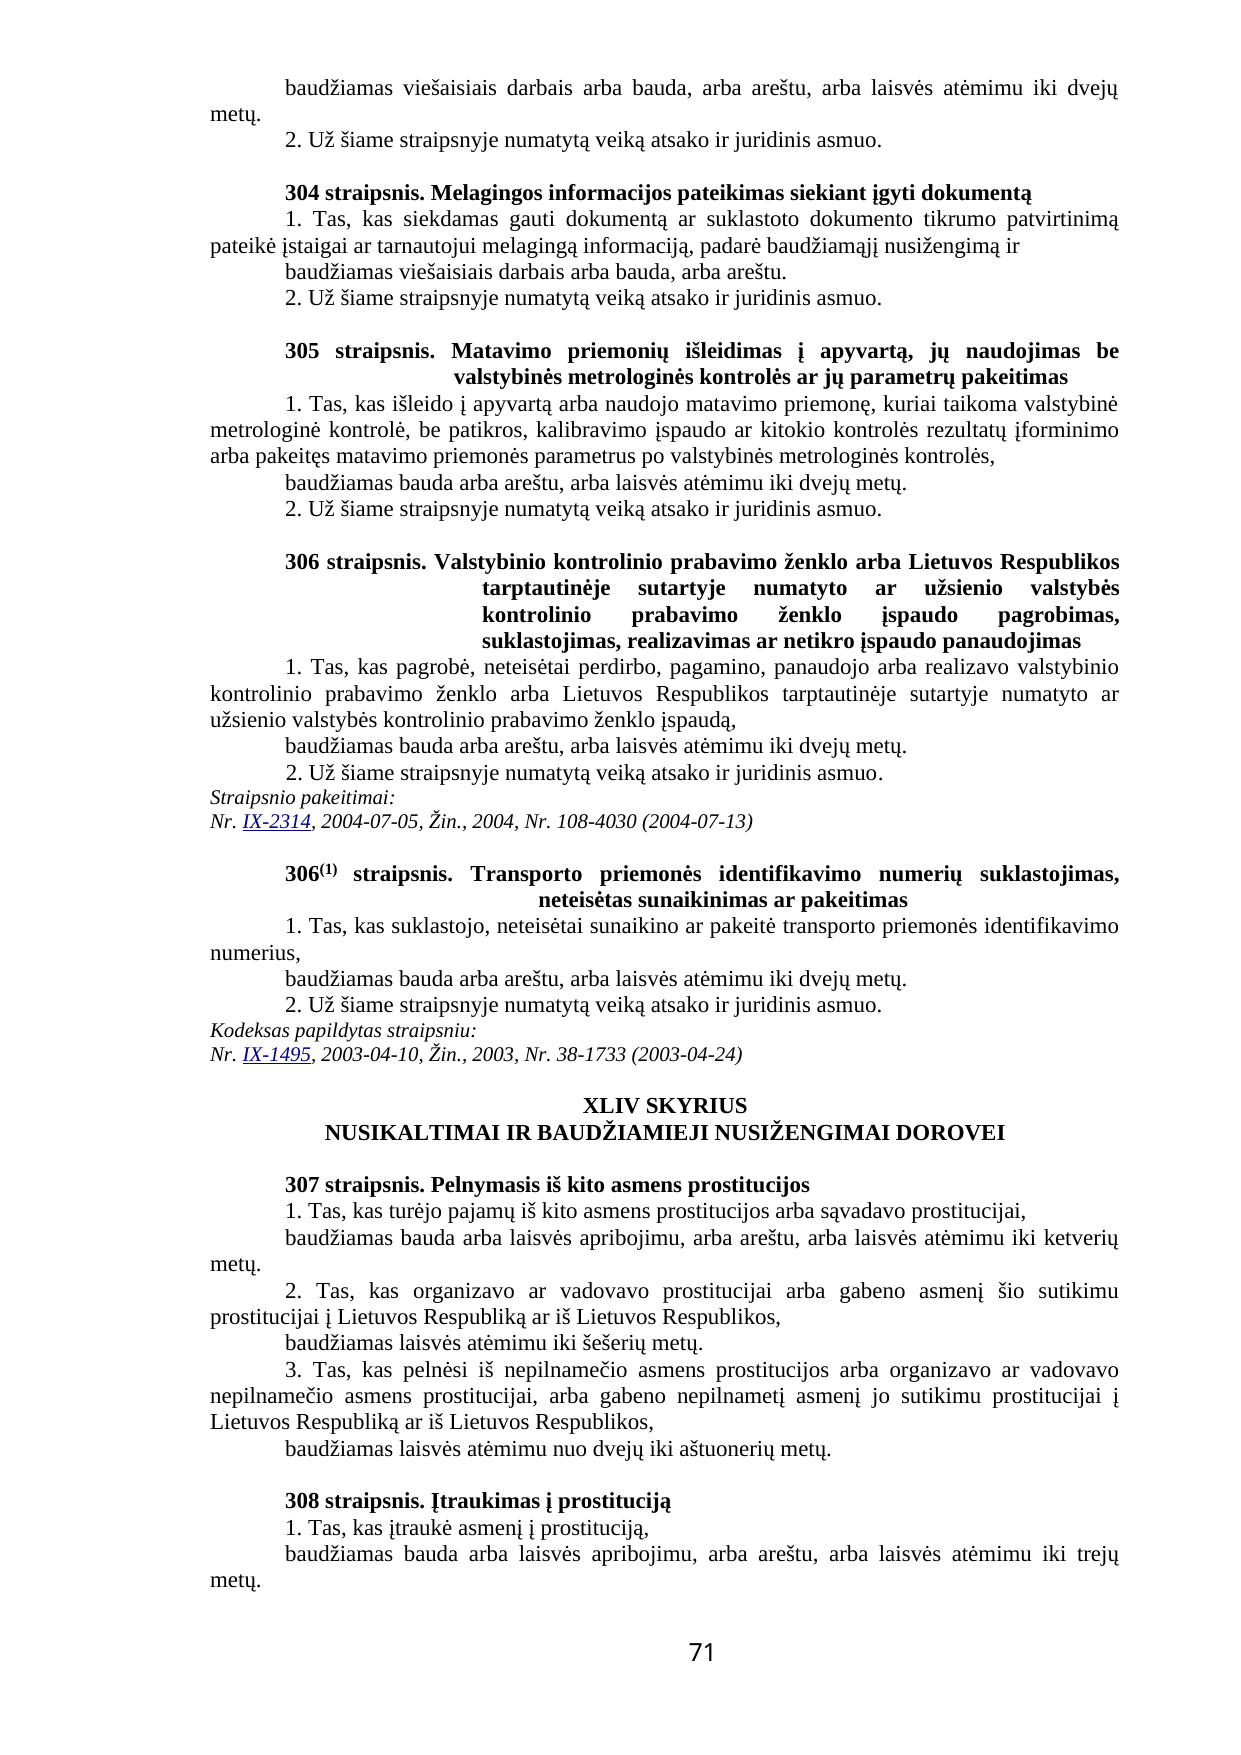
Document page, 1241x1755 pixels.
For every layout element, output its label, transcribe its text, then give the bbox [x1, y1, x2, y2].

text baudžiamas bauda arba areštu, arba laisvės atėmimu iki dvejų metų. [210, 732, 1120, 759]
text baudžiamas viešaisiais darbais arba bauda, arba areštu, arba laisvės atėmimu iki dvejų metų. [210, 73, 1120, 126]
text 1. Tas, kas suklastojo, neteisėtai sunaikino ar pakeitė transporto priemonės identifikavimo numerius, [210, 912, 1120, 965]
text 1. Tas, kas siekdamas gauti dokumentą ar suklastoto dokumento tikrumo patvirtinimą pateikė įstaigai ar tarnautojui melagingą informaciją, padarė baudžiamąjį nusižengimą ir [210, 205, 1120, 258]
text 2. Už šiame straipsnyje numatytą veiką atsako ir juridinis asmuo. [210, 759, 1106, 785]
text Kodeksas papildytas straipsniu: [210, 1018, 1120, 1042]
text baudžiamas bauda arba laisvės apribojimu, arba areštu, arba laisvės atėmimu iki trejų metų. [210, 1540, 1120, 1593]
text 304 straipsnis. Melagingos informacijos pateikimas siekiant įgyti dokumentą [285, 179, 1120, 205]
text 305 straipsnis. Matavimo priemonių išleidimas į apyvartą, jų naudojimas be valstybinės metrologinės kontrolės ar jų parametrų pakeitimas [285, 337, 1120, 390]
text NUSIKALTIMAI IR BAUDŽIAMIEJI NUSIŽENGIMAI DOROVEI [210, 1118, 1120, 1145]
text 307 straipsnis. Pelnymasis iš kito asmens prostitucijos [210, 1171, 1120, 1198]
text baudžiamas bauda arba areštu, arba laisvės atėmimu iki dvejų metų. [210, 965, 1120, 991]
text 306(1) straipsnis. Transporto priemonės identifikavimo numerių suklastojimas, neteisėtas sunaikinimas ar pakeitimas [285, 859, 1120, 912]
text 308 straipsnis. Įtraukimas į prostituciją [210, 1487, 1120, 1514]
text Nr. IX-1495, 2003-04-10, Žin., 2003, Nr. 38-1733 (2003-04-24) [210, 1042, 1120, 1066]
text Straipsnio pakeitimai: [210, 785, 1120, 809]
text 2. Už šiame straipsnyje numatytą veiką atsako ir juridinis asmuo. [210, 284, 1120, 311]
text 2. Už šiame straipsnyje numatytą veiką atsako ir juridinis asmuo. [210, 126, 1120, 153]
text baudžiamas laisvės atėmimu nuo dvejų iki aštuonerių metų. [210, 1435, 1120, 1461]
subtitle XLIV SKYRIUS [210, 1092, 1120, 1118]
text 2. Už šiame straipsnyje numatytą veiką atsako ir juridinis asmuo. [210, 495, 1120, 522]
text baudžiamas bauda arba areštu, arba laisvės atėmimu iki dvejų metų. [210, 469, 1120, 495]
subtitle 1. Tas, kas pagrobė, neteisėtai perdirbo, pagamino, panaudojo arba realizavo valstybinio kontrolinio prabavimo ženklo arba Lietuvos Respublikos tarptautinėje sutartyje numatyto ar užsienio valstybės kontrolinio prabavimo ženklo įspaudą, [210, 653, 1120, 732]
text 2. Už šiame straipsnyje numatytą veiką atsako ir juridinis asmuo. [210, 991, 1120, 1018]
text baudžiamas laisvės atėmimu iki šešerių metų. [210, 1329, 1120, 1356]
text 1. Tas, kas turėjo pajamų iš kito asmens prostitucijos arba sąvadavo prostitucijai, [210, 1198, 1120, 1224]
text baudžiamas bauda arba laisvės apribojimu, arba areštu, arba laisvės atėmimu iki ketverių metų. [210, 1224, 1120, 1277]
text baudžiamas viešaisiais darbais arba bauda, arba areštu. [210, 258, 1120, 284]
text 2. Tas, kas organizavo ar vadovavo prostitucijai arba gabeno asmenį šio sutikimu prostitucijai į Lietuvos Respubliką ar iš Lietuvos Respublikos, [210, 1277, 1120, 1329]
text 1. Tas, kas įtraukė asmenį į prostituciją, [210, 1514, 1120, 1540]
text 3. Tas, kas pelnėsi iš nepilnamečio asmens prostitucijos arba organizavo ar vadovavo nepilnamečio asmens prostitucijai, arba gabeno nepilnametį asmenį jo sutikimu prostitucijai į Lietuvos Respubliką ar iš Lietuvos Respublikos, [210, 1356, 1120, 1435]
text 1. Tas, kas išleido į apyvartą arba naudojo matavimo priemonę, kuriai taikoma valstybinė metrologinė kontrolė, be patikros, kalibravimo įspaudo ar kitokio kontrolės rezultatų įforminimo arba pakeitęs matavimo priemonės parametrus po valstybinės metrologinės kontrolės, [210, 390, 1120, 469]
text 306 straipsnis. Valstybinio kontrolinio prabavimo ženklo arba Lietuvos Respublikos tarptautinėje sutartyje numatyto ar užsienio valstybės kontrolinio prabavimo ženklo įspaudo pagrobimas, suklastojimas, realizavimas ar netikro įspaudo panaudojimas [285, 548, 1120, 653]
text Nr. IX-2314, 2004-07-05, Žin., 2004, Nr. 108-4030 (2004-07-13) [210, 809, 1120, 833]
